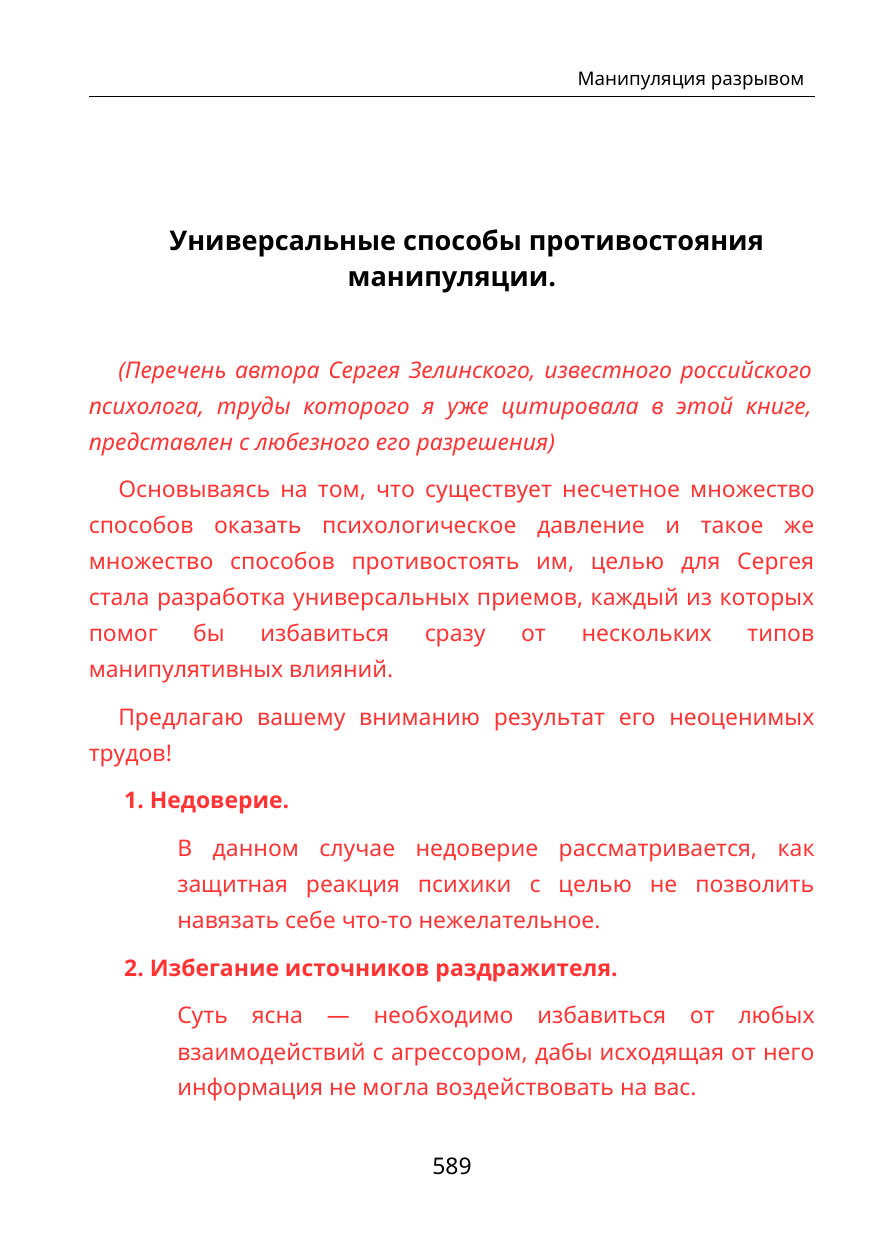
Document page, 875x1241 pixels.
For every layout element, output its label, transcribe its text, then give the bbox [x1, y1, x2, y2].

list Суть ясна — необходимо избавиться от любых взаимодействий с агрессором, дабы исходящая от него информация не могла воздействовать на вас. [118, 999, 815, 1103]
subtitle Универсальные способы противостояния манипуляции. [88, 221, 815, 295]
list Недоверие. [118, 784, 815, 816]
text Основываясь на том, что существует несчетное множество способов оказать психологическое давление и такое же множество способов противостоять им, целью для Сергея стала разработка универсальных приемов, каждый из которых помог бы избавиться сразу от нескольких типов манипулятивных влияний. [88, 473, 815, 684]
list Избегание источников раздражителя. [118, 952, 815, 983]
text Предлагаю вашему вниманию результат его неоценимых трудов! [88, 701, 815, 768]
list В данном случае недоверие рассматривается, как защитная реакция психики с целью не позволить навязать себе что-то нежелательное. [118, 832, 815, 935]
text (Перечень автора Сергея Зелинского, известного российского психолога, труды которого я уже цитировала в этой книге, представлен с любезного его разрешения) [88, 354, 815, 457]
